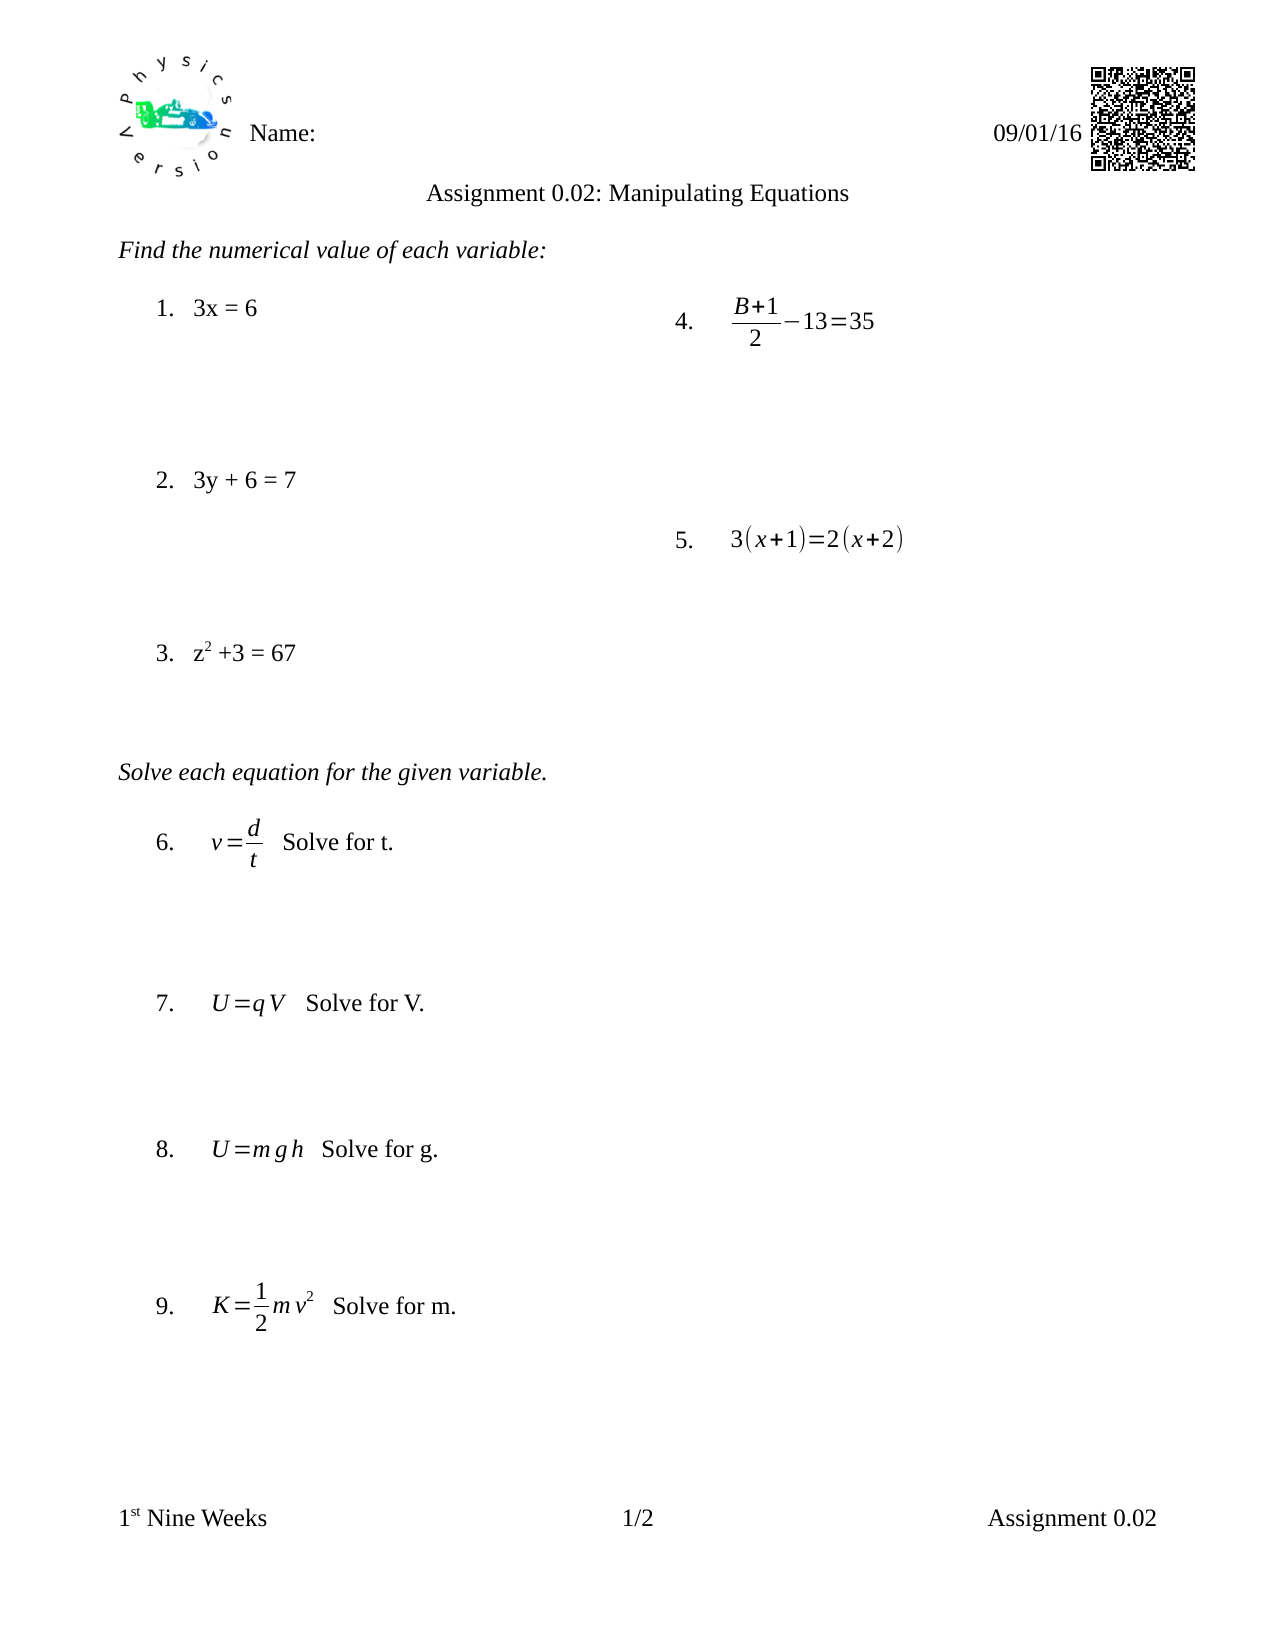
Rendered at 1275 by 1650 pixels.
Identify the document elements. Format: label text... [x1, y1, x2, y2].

picture [119, 56, 232, 177]
text Solve each equation for the given variable. [118, 757, 1157, 785]
list 3y + 6 = 7 [156, 466, 637, 494]
list Solve for m. [156, 1277, 1157, 1336]
list Solve for g. [156, 1134, 1157, 1162]
list z2 +3 = 67 [156, 638, 637, 667]
list 3x = 6 [156, 293, 637, 322]
list Solve for V. [156, 988, 1157, 1019]
text Find the numerical value of each variable: [118, 236, 1157, 264]
text Assignment 0.02: Manipulating Equations [118, 176, 1157, 207]
picture [1082, 58, 1203, 179]
list Solve for t. [156, 814, 1157, 873]
